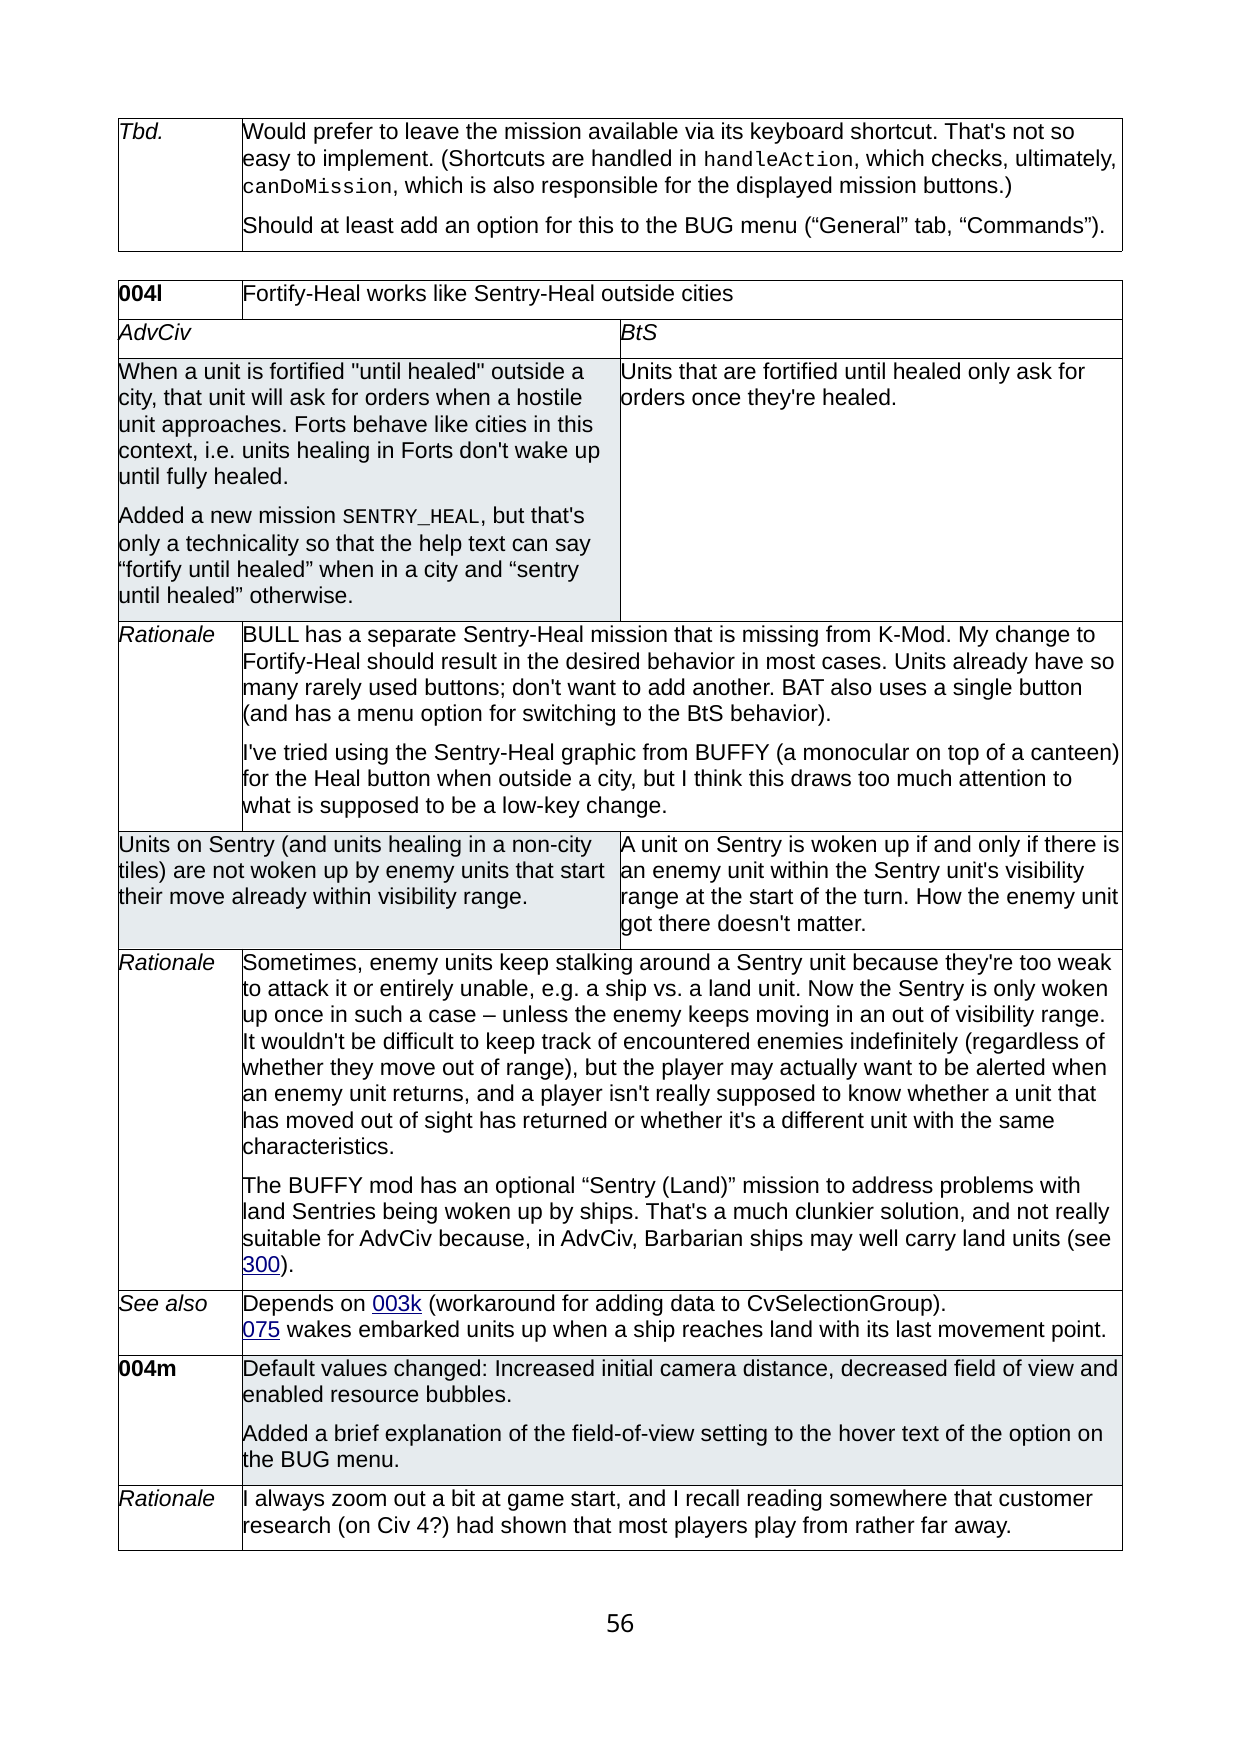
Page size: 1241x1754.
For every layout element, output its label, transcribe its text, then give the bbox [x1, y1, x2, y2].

table_cell Rationale [119, 950, 242, 1289]
table_cell Rationale [119, 622, 242, 831]
table_cell Tbd. [119, 119, 242, 251]
table_header 004l [119, 281, 242, 319]
table_cell 004m [119, 1356, 242, 1485]
table_cell Depends on 003k (workaround for adding data to CvSelectionGroup). 075 wakes embarked units up when a ship reaches land with its last movement point. [243, 1291, 1122, 1355]
table_cell When a unit is fortified "until healed" outside a city, that unit will ask for orders when a hostile unit approaches. Forts behave like cities in this context, i.e. units healing in Forts don't wake up until fully healed. Added a new mission SENTRY_HEAL, but that's only a technicality so that the help text can say “fortify until healed” when in a city and “sentry until healed” otherwise. [119, 359, 620, 621]
table_cell AdvCiv [119, 320, 620, 358]
table_cell Default values changed: Increased initial camera distance, decreased field of view and enabled resource bubbles. Added a brief explanation of the field-of-view setting to the hover text of the option on the BUG menu. [243, 1356, 1122, 1485]
table_cell See also [119, 1291, 242, 1355]
table_cell Units on Sentry (and units healing in a non-city tiles) are not woken up by enemy units that start their move already within visibility range. [119, 832, 620, 948]
table_cell Units that are fortified until healed only ask for orders once they're healed. [621, 359, 1122, 621]
table_cell BULL has a separate Sentry-Heal mission that is missing from K-Mod. My change to Fortify-Heal should result in the desired behavior in most cases. Units already have so many rarely used buttons; don't want to add another. BAT also uses a single button (and has a menu option for switching to the BtS behavior). I've tried using the Sentry-Heal graphic from BUFFY (a monocular on top of a canteen) for the Heal button when outside a city, but I think this draws too much attention to what is supposed to be a low-key change. [243, 622, 1122, 831]
table_cell A unit on Sentry is woken up if and only if there is an enemy unit within the Sentry unit's visibility range at the start of the turn. How the enemy unit got there doesn't matter. [621, 832, 1122, 948]
table_cell Sometimes, enemy units keep stalking around a Sentry unit because they're too weak to attack it or entirely unable, e.g. a ship vs. a land unit. Now the Sentry is only woken up once in such a case – unless the enemy keeps moving in an out of visibility range. It wouldn't be difficult to keep track of encountered enemies indefinitely (regardless of whether they move out of range), but the player may actually want to be alerted when an enemy unit returns, and a player isn't really supposed to know whether a unit that has moved out of sight has returned or whether it's a different unit with the same characteristics. The BUFFY mod has an optional “Sentry (Land)” mission to address problems with land Sentries being woken up by ships. That's a much clunkier solution, and not really suitable for AdvCiv because, in AdvCiv, Barbarian ships may well carry land units (see 300). [243, 950, 1122, 1289]
table_header Fortify-Heal works like Sentry-Heal outside cities [243, 281, 1122, 319]
table_cell Rationale [119, 1486, 242, 1550]
table_cell Would prefer to leave the mission available via its keyboard shortcut. That's not so easy to implement. (Shortcuts are handled in handleAction, which checks, ultimately, canDoMission, which is also responsible for the displayed mission buttons.) Should at least add an option for this to the BUG menu (“General” tab, “Commands”). [243, 119, 1122, 251]
table_cell BtS [621, 320, 1122, 358]
table_cell I always zoom out a bit at game start, and I recall reading somewhere that customer research (on Civ 4?) had shown that most players play from rather far away. [243, 1486, 1122, 1550]
